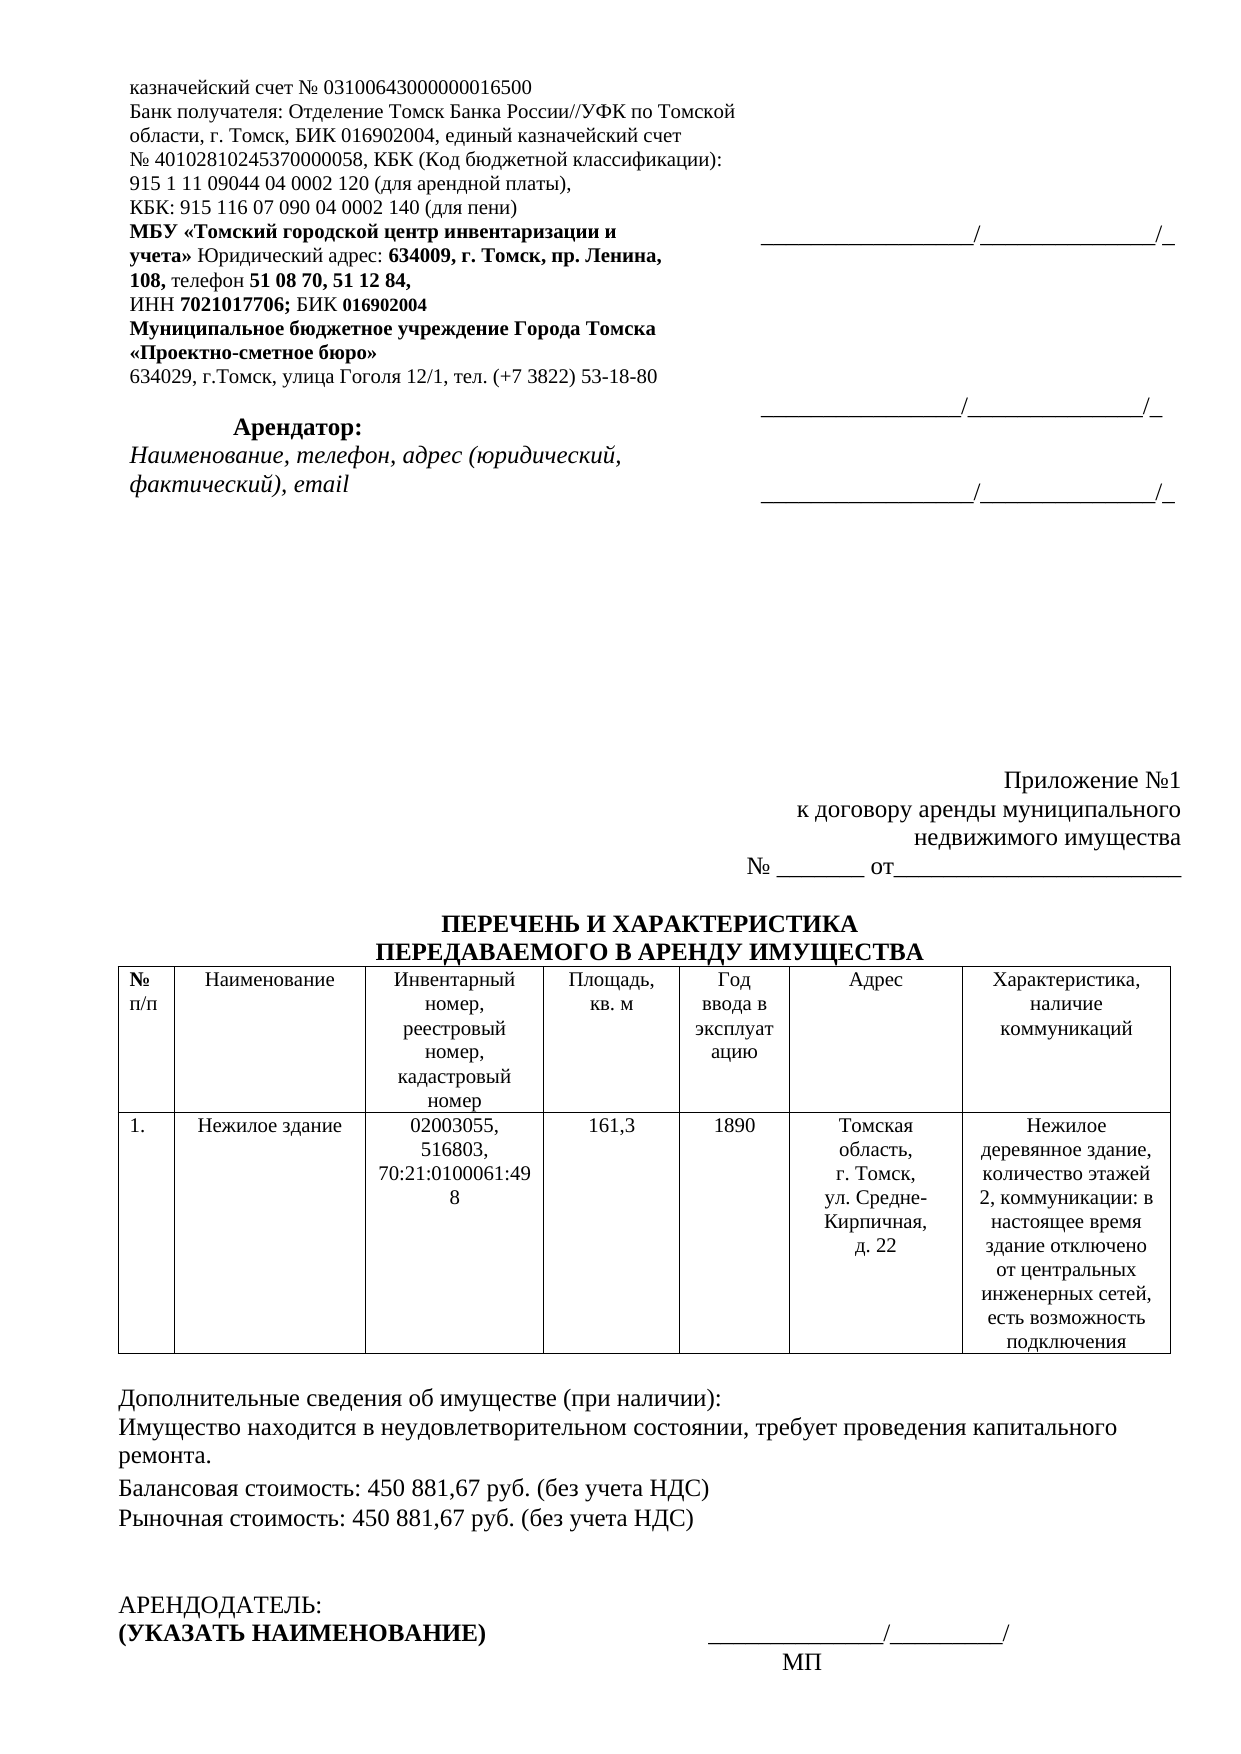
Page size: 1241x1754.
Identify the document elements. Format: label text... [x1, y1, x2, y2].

text ПЕРЕЧЕНЬ И ХАРАКТЕРИСТИКА [118, 909, 1181, 937]
table_header Инвентарный номер, реестровый номер, кадастровый номер [366, 967, 543, 1112]
text Имущество находится в неудовлетворительном состоянии, требует проведения капитального ремонта. [118, 1412, 1181, 1469]
table_header Адрес [790, 967, 962, 1112]
table_header _________________/______________/_ ________________/______________/_ _________________/______________/_ [750, 75, 1193, 535]
text № _______ от_______________________ [118, 851, 1181, 880]
table_header Наименование [175, 967, 365, 1112]
table_cell Нежилое здание [175, 1113, 365, 1353]
text Дополнительные сведения об имуществе (при наличии): [118, 1383, 1181, 1412]
table_header казначейский счет № 03100643000000016500 Банк получателя: Отделение Томск Банка России//УФК по Томской области, г. Томск, БИК 016902004, единый казначейский счет № 40102810245370000058, КБК (Код бюджетной классификации): 915 1 11 09044 04 0002 120 (для арендной платы), КБК: 915 116 07 090 04 0002 140 (для пени) МБУ «Томский городской центр инвентаризации и учета» Юридический адрес: 634009, г. Томск, пр. Ленина, 108, телефон 51 08 70, 51 12 84, ИНН 7021017706; БИК 016902004 Муниципальное бюджетное учреждение Города Томска «Проектно-сметное бюро» 634029, г.Томск, улица Гоголя 12/1, тел. (+7 3822) 53-18-80 Арендатор: Наименование, телефон, адрес (юридический, фактический), email [118, 75, 749, 535]
table_cell 161,3 [544, 1113, 679, 1353]
table_cell 1890 [680, 1113, 789, 1353]
text Балансовая стоимость: 450 881,67 руб. (без учета НДС) [118, 1469, 1181, 1503]
text АРЕНДОДАТЕЛЬ: [118, 1590, 1181, 1618]
table_header Год ввода в эксплуатацию [680, 967, 789, 1112]
table_cell Томская область, г. Томск, ул. Средне-Кирпичная, д. 22 [790, 1113, 962, 1353]
text (УКАЗАТЬ НАИМЕНОВАНИЕ) ______________/_________/ [118, 1618, 1181, 1647]
table_header № п/п [119, 967, 174, 1112]
table_cell 1. [119, 1113, 174, 1353]
text недвижимого имущества [118, 822, 1181, 851]
text к договору аренды муниципального [118, 794, 1181, 822]
table_header Характеристика, наличие коммуникаций [963, 967, 1170, 1112]
table_cell 02003055, 516803, 70:21:0100061:498 [366, 1113, 543, 1353]
text Рыночная стоимость: 450 881,67 руб. (без учета НДС) [118, 1503, 1181, 1532]
text ПЕРЕДАВАЕМОГО В АРЕНДУ ИМУЩЕСТВА [118, 937, 1181, 966]
table_cell Нежилое деревянное здание, количество этажей 2, коммуникации: в настоящее время здание отключено от центральных инженерных сетей, есть возможность подключения [963, 1113, 1170, 1353]
text МП [118, 1647, 1181, 1676]
text Приложение №1 [118, 765, 1181, 794]
table_header Площадь, кв. м [544, 967, 679, 1112]
